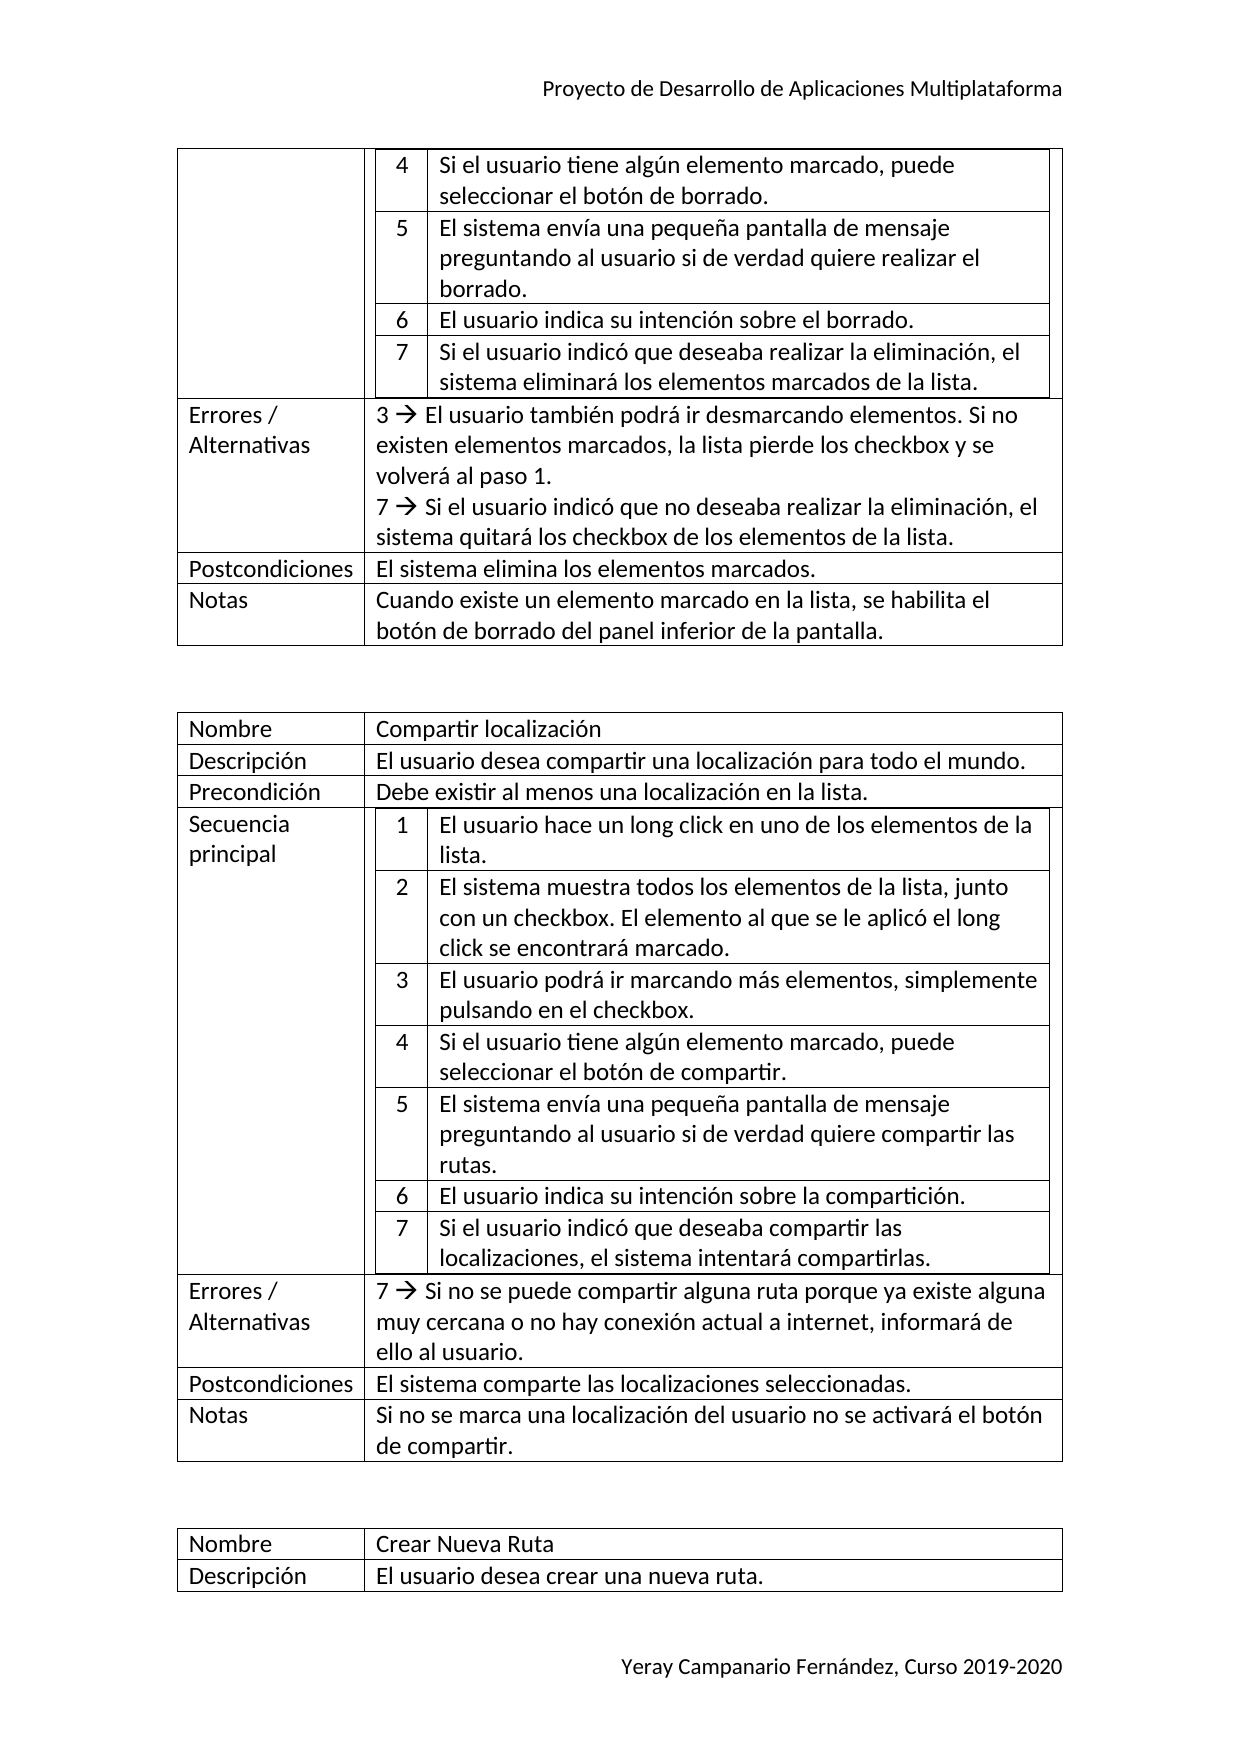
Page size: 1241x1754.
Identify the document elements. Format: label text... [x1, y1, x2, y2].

table_cell Postcondiciones [178, 1368, 364, 1398]
table_cell Si el usuario indicó que deseaba compartir las localizaciones, el sistema intentará compartirlas. [428, 1212, 1049, 1273]
table_cell Errores / Alternativas [178, 1275, 364, 1367]
table_cell 3 [376, 964, 427, 1025]
table_cell [178, 149, 364, 398]
table_cell Cuando existe un elemento marcado en la lista, se habilita el botón de borrado del panel inferior de la pantalla. [365, 584, 1062, 645]
table_cell 5 [376, 212, 427, 303]
table_cell El sistema elimina los elementos marcados. [365, 553, 1062, 583]
table_cell Debe existir al menos una localización en la lista. [365, 776, 1062, 807]
table_cell Notas [178, 584, 364, 645]
table_cell 3  El usuario también podrá ir desmarcando elementos. Si no existen elementos marcados, la lista pierde los checkbox y se volverá al paso 1. 7  Si el usuario indicó que no deseaba realizar la eliminación, el sistema quitará los checkbox de los elementos de la lista. [365, 399, 1062, 552]
table_cell El sistema muestra todos los elementos de la lista, junto con un checkbox. El elemento al que se le aplicó el long click se encontrará marcado. [428, 871, 1049, 963]
table_cell El sistema envía una pequeña pantalla de mensaje preguntando al usuario si de verdad quiere compartir las rutas. [428, 1088, 1049, 1179]
table_header Nombre [178, 713, 364, 744]
table_cell Descripción [178, 745, 364, 775]
table_cell 4 [376, 150, 427, 211]
table_header 1 [376, 809, 427, 870]
table_header Compartir localización [365, 713, 1062, 744]
table_header El usuario hace un long click en uno de los elementos de la lista. [428, 809, 1049, 870]
table_cell 7 [376, 336, 427, 397]
table_cell El usuario desea crear una nueva ruta. [365, 1560, 1062, 1591]
table_cell Precondición [178, 776, 364, 807]
table_cell Secuencia principal [178, 808, 364, 1274]
table_cell 7 [376, 1212, 427, 1273]
table_cell Si el usuario indicó que deseaba realizar la eliminación, el sistema eliminará los elementos marcados de la lista. [428, 336, 1049, 397]
table_cell Si no se marca una localización del usuario no se activará el botón de compartir. [365, 1400, 1062, 1461]
table_cell El usuario indica su intención sobre la compartición. [428, 1181, 1049, 1211]
table_cell [365, 808, 375, 1274]
table_cell 2 [376, 871, 427, 963]
table_cell El sistema comparte las localizaciones seleccionadas. [365, 1368, 1062, 1398]
table_cell El usuario podrá ir marcando más elementos, simplemente pulsando en el checkbox. [428, 964, 1049, 1025]
table_cell 6 [376, 304, 427, 335]
table_cell 6 [376, 1181, 427, 1211]
table_header Nombre [178, 1529, 364, 1559]
table_cell El usuario desea compartir una localización para todo el mundo. [365, 745, 1062, 775]
table_cell Errores / Alternativas [178, 399, 364, 552]
table_cell 5 [376, 1088, 427, 1179]
table_cell Notas [178, 1400, 364, 1461]
table_header Crear Nueva Ruta [365, 1529, 1062, 1559]
table_cell [365, 149, 375, 398]
table_cell Si el usuario tiene algún elemento marcado, puede seleccionar el botón de compartir. [428, 1026, 1049, 1087]
table_cell Si el usuario tiene algún elemento marcado, puede seleccionar el botón de borrado. [428, 150, 1049, 211]
table_cell [1050, 808, 1062, 1274]
table_cell [1050, 149, 1062, 398]
table_cell Descripción [178, 1560, 364, 1591]
table_cell 4 [376, 1026, 427, 1087]
table_cell El sistema envía una pequeña pantalla de mensaje preguntando al usuario si de verdad quiere realizar el borrado. [428, 212, 1049, 303]
table_cell El usuario indica su intención sobre el borrado. [428, 304, 1049, 335]
table_cell 7  Si no se puede compartir alguna ruta porque ya existe alguna muy cercana o no hay conexión actual a internet, informará de ello al usuario. [365, 1275, 1062, 1367]
table_cell Postcondiciones [178, 553, 364, 583]
